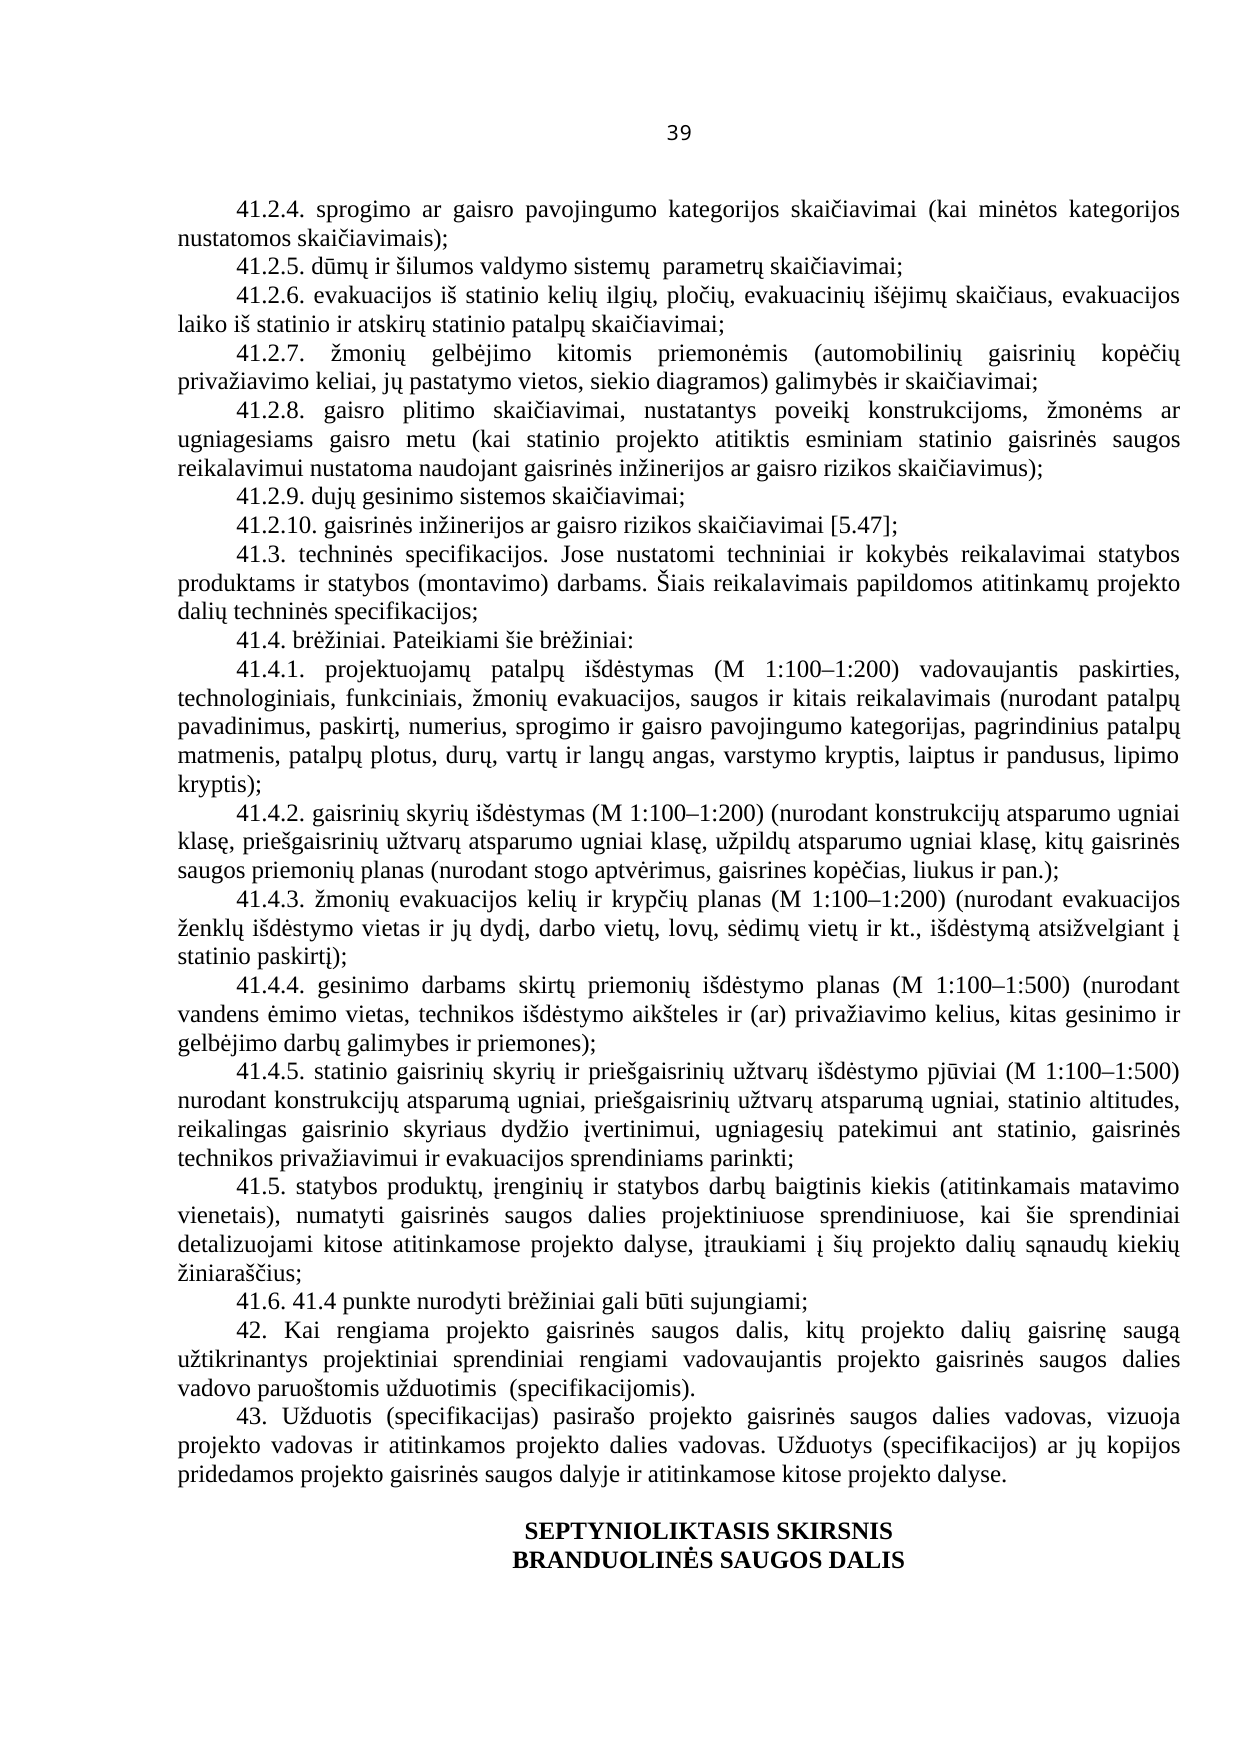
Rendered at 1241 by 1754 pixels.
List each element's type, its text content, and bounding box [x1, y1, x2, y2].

text 41.2.8. gaisro plitimo skaičiavimai, nustatantys poveikį konstrukcijoms, žmonėms ar ugniagesiams gaisro metu (kai statinio projekto atitiktis esminiam statinio gaisrinės saugos reikalavimui nustatoma naudojant gaisrinės inžinerijos ar gaisro rizikos skaičiavimus); [177, 395, 1181, 481]
text 41.2.5. dūmų ir šilumos valdymo sistemų parametrų skaičiavimai; [177, 251, 1181, 280]
text SEPTYNIOLIKTASIS SKIRSNIS [177, 1516, 1181, 1545]
text 41.4.5. statinio gaisrinių skyrių ir priešgaisrinių užtvarų išdėstymo pjūviai (M 1:100–1:500) nurodant konstrukcijų atsparumą ugniai, priešgaisrinių užtvarų atsparumą ugniai, statinio altitudes, reikalingas gaisrinio skyriaus dydžio įvertinimui, ugniagesių patekimui ant statinio, gaisrinės technikos privažiavimui ir evakuacijos sprendiniams parinkti; [177, 1056, 1181, 1171]
text 41.4.1. projektuojamų patalpų išdėstymas (M 1:100–1:200) vadovaujantis paskirties, technologiniais, funkciniais, žmonių evakuacijos, saugos ir kitais reikalavimais (nurodant patalpų pavadinimus, paskirtį, numerius, sprogimo ir gaisro pavojingumo kategorijas, pagrindinius patalpų matmenis, patalpų plotus, durų, vartų ir langų angas, varstymo kryptis, laiptus ir pandusus, lipimo kryptis); [177, 654, 1181, 798]
text 41.2.9. dujų gesinimo sistemos skaičiavimai; [177, 481, 1181, 510]
text 42. Kai rengiama projekto gaisrinės saugos dalis, kitų projekto dalių gaisrinę saugą užtikrinantys projektiniai sprendiniai rengiami vadovaujantis projekto gaisrinės saugos dalies vadovo paruoštomis užduotimis (specifikacijomis). [177, 1315, 1181, 1401]
text 41.2.10. gaisrinės inžinerijos ar gaisro rizikos skaičiavimai [5.47]; [177, 510, 1181, 539]
text 41.5. statybos produktų, įrenginių ir statybos darbų baigtinis kiekis (atitinkamais matavimo vienetais), numatyti gaisrinės saugos dalies projektiniuose sprendiniuose, kai šie sprendiniai detalizuojami kitose atitinkamose projekto dalyse, įtraukiami į šių projekto dalių sąnaudų kiekių žiniaraščius; [177, 1171, 1181, 1286]
text 41.2.6. evakuacijos iš statinio kelių ilgių, pločių, evakuacinių išėjimų skaičiaus, evakuacijos laiko iš statinio ir atskirų statinio patalpų skaičiavimai; [177, 280, 1181, 338]
text 41.6. 41.4 punkte nurodyti brėžiniai gali būti sujungiami; [177, 1286, 1181, 1315]
text 41.3. techninės specifikacijos. Jose nustatomi techniniai ir kokybės reikalavimai statybos produktams ir statybos (montavimo) darbams. Šiais reikalavimais papildomos atitinkamų projekto dalių techninės specifikacijos; [177, 539, 1181, 625]
text 41.2.4. sprogimo ar gaisro pavojingumo kategorijos skaičiavimai (kai minėtos kategorijos nustatomos skaičiavimais); [177, 194, 1181, 251]
text 41.4. brėžiniai. Pateikiami šie brėžiniai: [177, 625, 1181, 654]
text 41.4.3. žmonių evakuacijos kelių ir krypčių planas (M 1:100–1:200) (nurodant evakuacijos ženklų išdėstymo vietas ir jų dydį, darbo vietų, lovų, sėdimų vietų ir kt., išdėstymą atsižvelgiant į statinio paskirtį); [177, 884, 1181, 970]
text BRANDUOLINĖS SAUGOS DALIS [177, 1545, 1181, 1574]
text 43. Užduotis (specifikacijas) pasirašo projekto gaisrinės saugos dalies vadovas, vizuoja projekto vadovas ir atitinkamos projekto dalies vadovas. Užduotys (specifikacijos) ar jų kopijos pridedamos projekto gaisrinės saugos dalyje ir atitinkamose kitose projekto dalyse. [177, 1401, 1181, 1488]
text 41.4.4. gesinimo darbams skirtų priemonių išdėstymo planas (M 1:100–1:500) (nurodant vandens ėmimo vietas, technikos išdėstymo aikšteles ir (ar) privažiavimo kelius, kitas gesinimo ir gelbėjimo darbų galimybes ir priemones); [177, 970, 1181, 1056]
text 41.4.2. gaisrinių skyrių išdėstymas (M 1:100–1:200) (nurodant konstrukcijų atsparumo ugniai klasę, priešgaisrinių užtvarų atsparumo ugniai klasę, užpildų atsparumo ugniai klasę, kitų gaisrinės saugos priemonių planas (nurodant stogo aptvėrimus, gaisrines kopėčias, liukus ir pan.); [177, 798, 1181, 884]
text 41.2.7. žmonių gelbėjimo kitomis priemonėmis (automobilinių gaisrinių kopėčių privažiavimo keliai, jų pastatymo vietos, siekio diagramos) galimybės ir skaičiavimai; [177, 338, 1181, 395]
